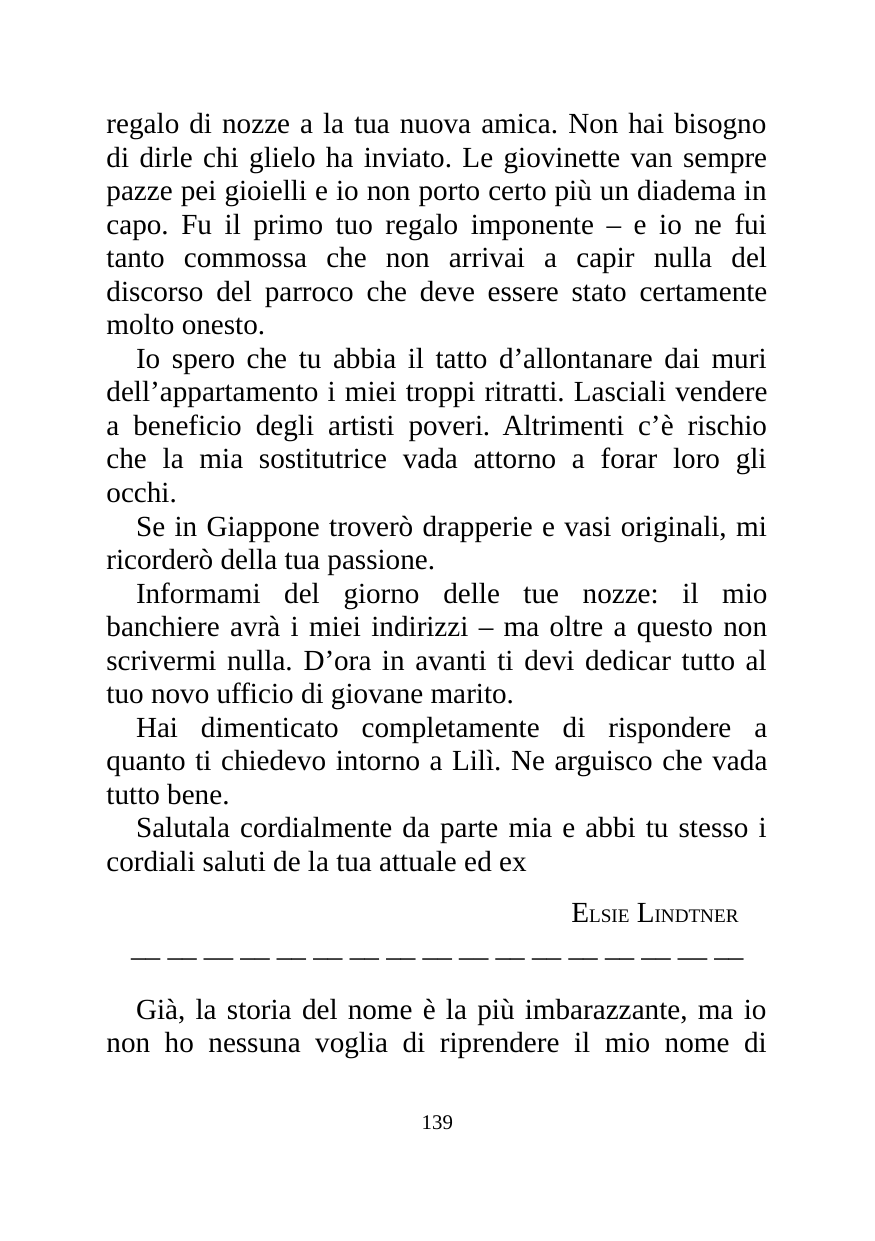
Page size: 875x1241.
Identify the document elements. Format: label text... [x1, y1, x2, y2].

text Se in Giappone troverò drapperie e vasi originali, mi ricorderò della tua passione. [106, 509, 768, 576]
text regalo di nozze a la tua nuova amica. Non hai bisogno di dirle chi glielo ha inviato. Le giovinette van sempre pazze pei gioielli e io non porto certo più un diadema in capo. Fu il primo tuo regalo imponente – e io ne fui tanto commossa che non arrivai a capir nulla del discorso del parroco che deve essere stato certamente molto onesto. [106, 106, 768, 341]
text Io spero che tu abbia il tatto d’allontanare dai muri dell’appartamento i miei troppi ritratti. Lasciali vendere a beneficio degli artisti poveri. Altrimenti c’è rischio che la mia sostitutrice vada attorno a forar loro gli occhi. [106, 341, 768, 509]
text Già, la storia del nome è la più imbarazzante, ma io non ho nessuna voglia di riprendere il mio nome di [106, 992, 768, 1059]
text Salutala cordialmente da parte mia e abbi tu stesso i cordiali saluti de la tua attuale ed ex [106, 811, 768, 878]
text Informami del giorno delle tue nozze: il mio banchiere avrà i miei indirizzi – ma oltre a questo non scrivermi nulla. D’ora in avanti ti devi dedicar tutto al tuo novo ufficio di giovane marito. [106, 576, 768, 710]
text Elsie Lindtner [106, 895, 738, 929]
text Hai dimenticato completamente di rispondere a quanto ti chiedevo intorno a Lilì. Ne arguisco che vada tutto bene. [106, 710, 768, 811]
text __ __ __ __ __ __ __ __ __ __ __ __ __ __ __ __ __ [106, 929, 768, 962]
